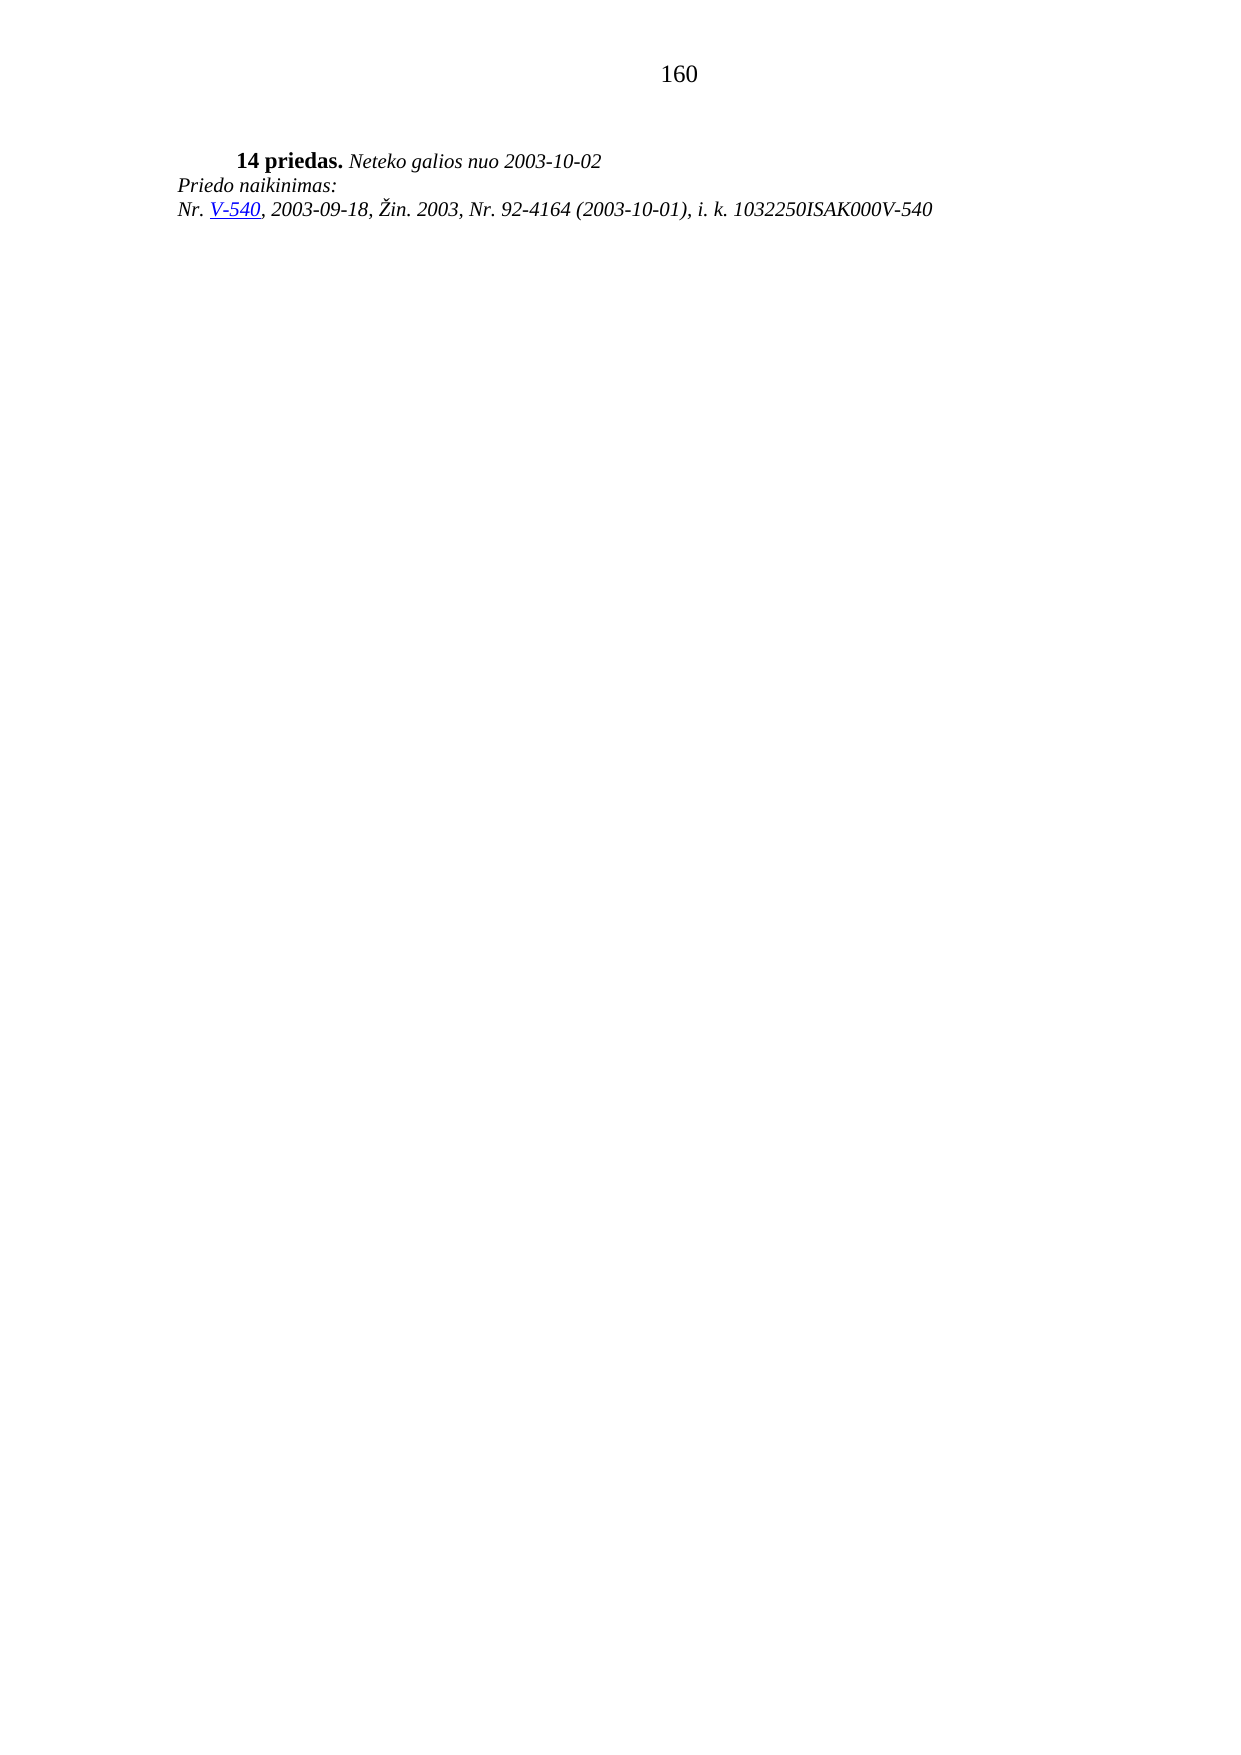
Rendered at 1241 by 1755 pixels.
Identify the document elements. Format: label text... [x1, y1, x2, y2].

text 14 priedas. Neteko galios nuo 2003-10-02 [177, 147, 1181, 173]
text Nr. V-540, 2003-09-18, Žin. 2003, Nr. 92-4164 (2003-10-01), i. k. 1032250ISAK000V-540 [177, 197, 1181, 221]
text Priedo naikinimas: [177, 173, 1181, 197]
